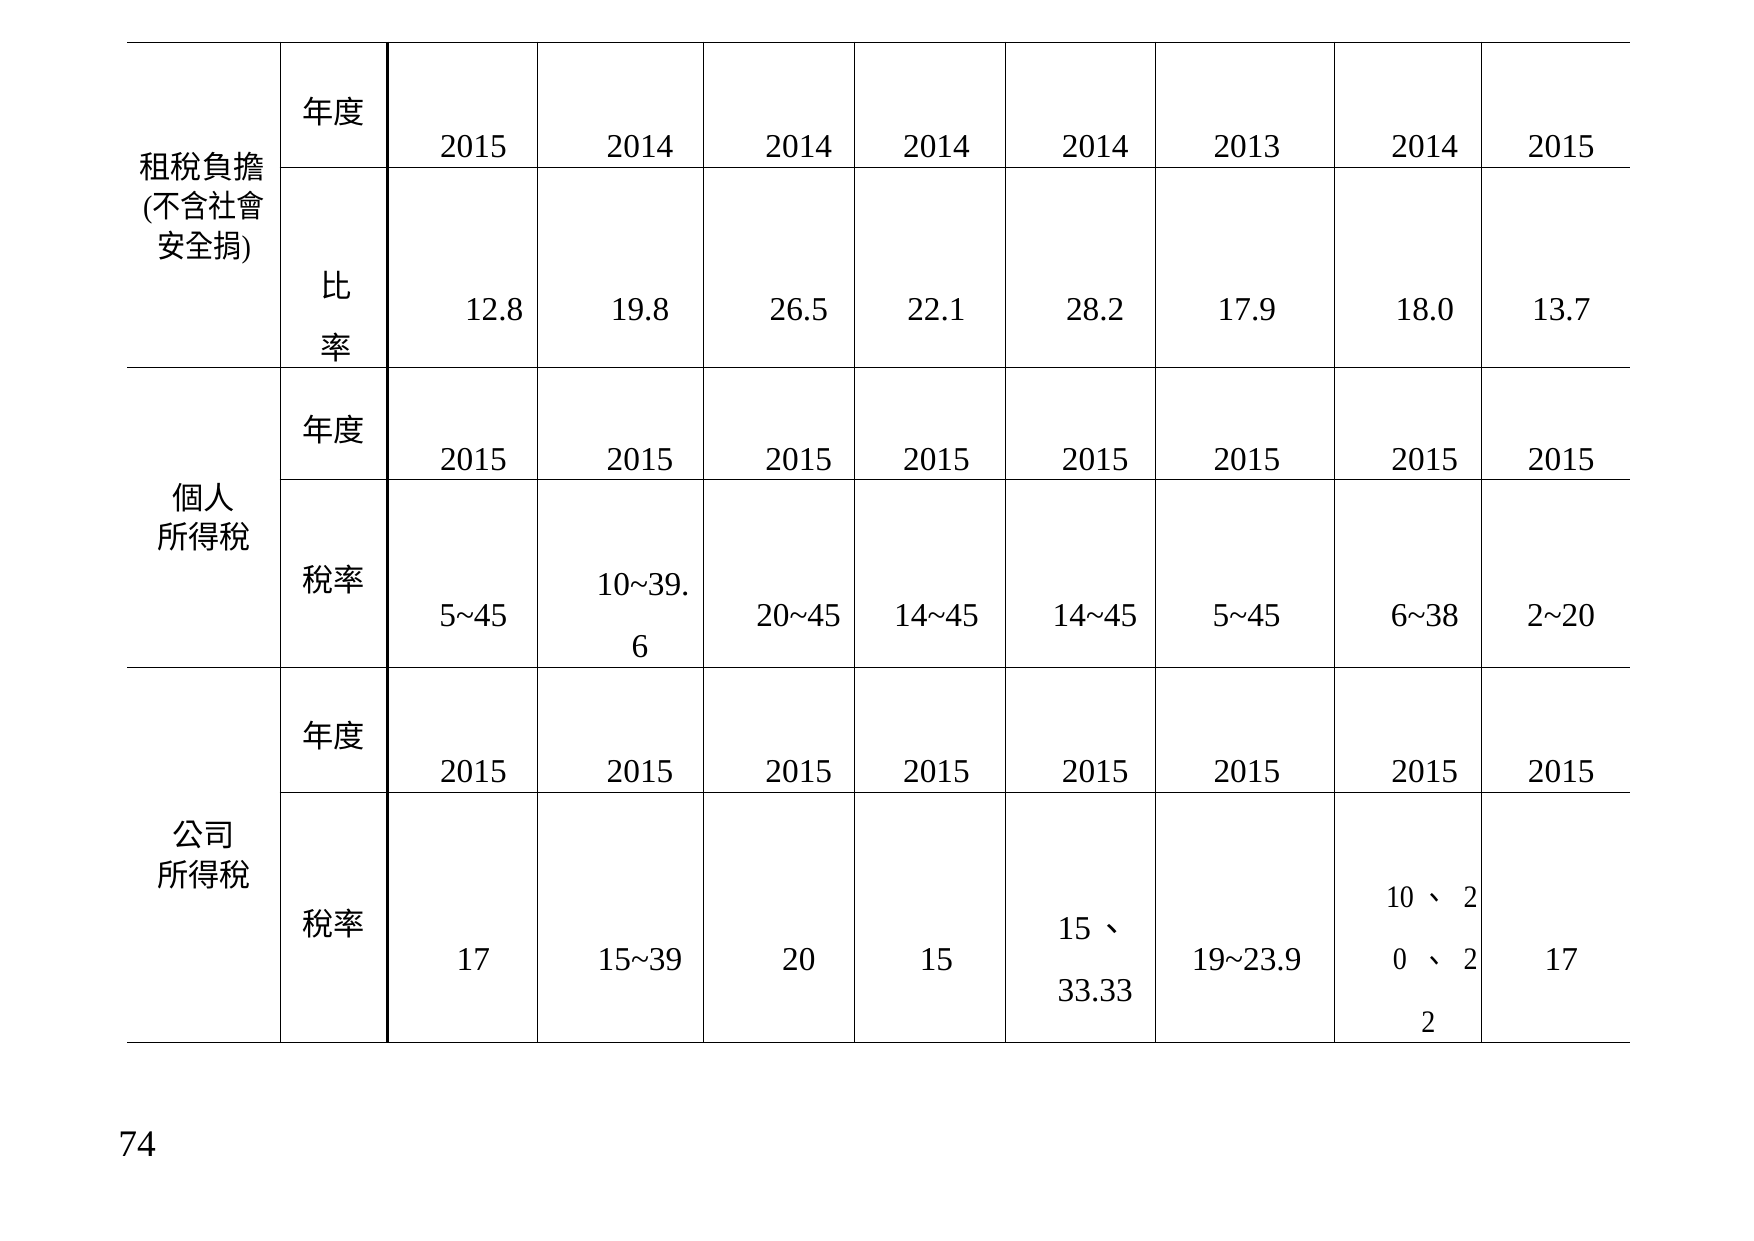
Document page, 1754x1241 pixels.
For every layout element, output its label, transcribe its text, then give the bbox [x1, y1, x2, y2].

table_cell 17.9 [1156, 168, 1334, 367]
table_cell 10~39.6 [538, 480, 703, 667]
table_cell 比率 [281, 168, 386, 367]
table_cell 2015 [1335, 368, 1481, 479]
table_cell 2015 [1335, 668, 1481, 792]
table_cell 17 [1482, 793, 1629, 1042]
table_cell 2015 [389, 668, 537, 792]
table_cell 2015 [1156, 668, 1334, 792]
table_cell 15、33.33 [1006, 793, 1155, 1042]
table_cell 19~23.9 [1156, 793, 1334, 1042]
table_cell 22.1 [855, 168, 1005, 367]
table_cell 2015 [1006, 668, 1155, 792]
table_cell 公司 所得稅 [127, 668, 280, 1042]
table_cell 10、20、22 [1335, 793, 1481, 1042]
table_cell 12.8 [389, 168, 537, 367]
table_cell 18.0 [1335, 168, 1481, 367]
table_cell 6~38 [1335, 480, 1481, 667]
table_cell 13.7 [1482, 168, 1629, 367]
table_cell 年度 [281, 368, 386, 479]
table_cell 15 [855, 793, 1005, 1042]
table_cell 2014 [855, 43, 1005, 167]
table_cell 年度 [281, 43, 386, 167]
table_cell 5~45 [389, 480, 537, 667]
table_cell 2015 [538, 368, 703, 479]
table_cell 14~45 [1006, 480, 1155, 667]
table_cell 2014 [704, 43, 854, 167]
table_cell 稅率 [281, 480, 386, 667]
table_cell 14~45 [855, 480, 1005, 667]
table_cell 26.5 [704, 168, 854, 367]
table_cell 2015 [1482, 368, 1629, 479]
table_cell 稅率 [281, 793, 386, 1042]
table_cell 2015 [1482, 43, 1629, 167]
table_cell 15~39 [538, 793, 703, 1042]
table_cell 2015 [855, 668, 1005, 792]
table_cell 租稅負擔(不含社會安全捐) [127, 43, 280, 367]
table_cell 2015 [1156, 368, 1334, 479]
table_cell 2015 [389, 368, 537, 479]
table_cell 2015 [855, 368, 1005, 479]
table_cell 2015 [1006, 368, 1155, 479]
table_cell 2013 [1156, 43, 1334, 167]
table_cell 20 [704, 793, 854, 1042]
table_cell 個人 所得稅 [127, 368, 280, 667]
table_cell 17 [389, 793, 537, 1042]
table_cell 2015 [1482, 668, 1629, 792]
table_cell 19.8 [538, 168, 703, 367]
table_cell 年度 [281, 668, 386, 792]
table_cell 5~45 [1156, 480, 1334, 667]
table_cell 2015 [538, 668, 703, 792]
table_cell 28.2 [1006, 168, 1155, 367]
table_cell 2014 [1006, 43, 1155, 167]
table_cell 2015 [389, 43, 537, 167]
table_cell 2014 [1335, 43, 1481, 167]
table_cell 2015 [704, 668, 854, 792]
table_cell 2~20 [1482, 480, 1629, 667]
table_cell 20~45 [704, 480, 854, 667]
table_cell 2015 [704, 368, 854, 479]
table_cell 2014 [538, 43, 703, 167]
